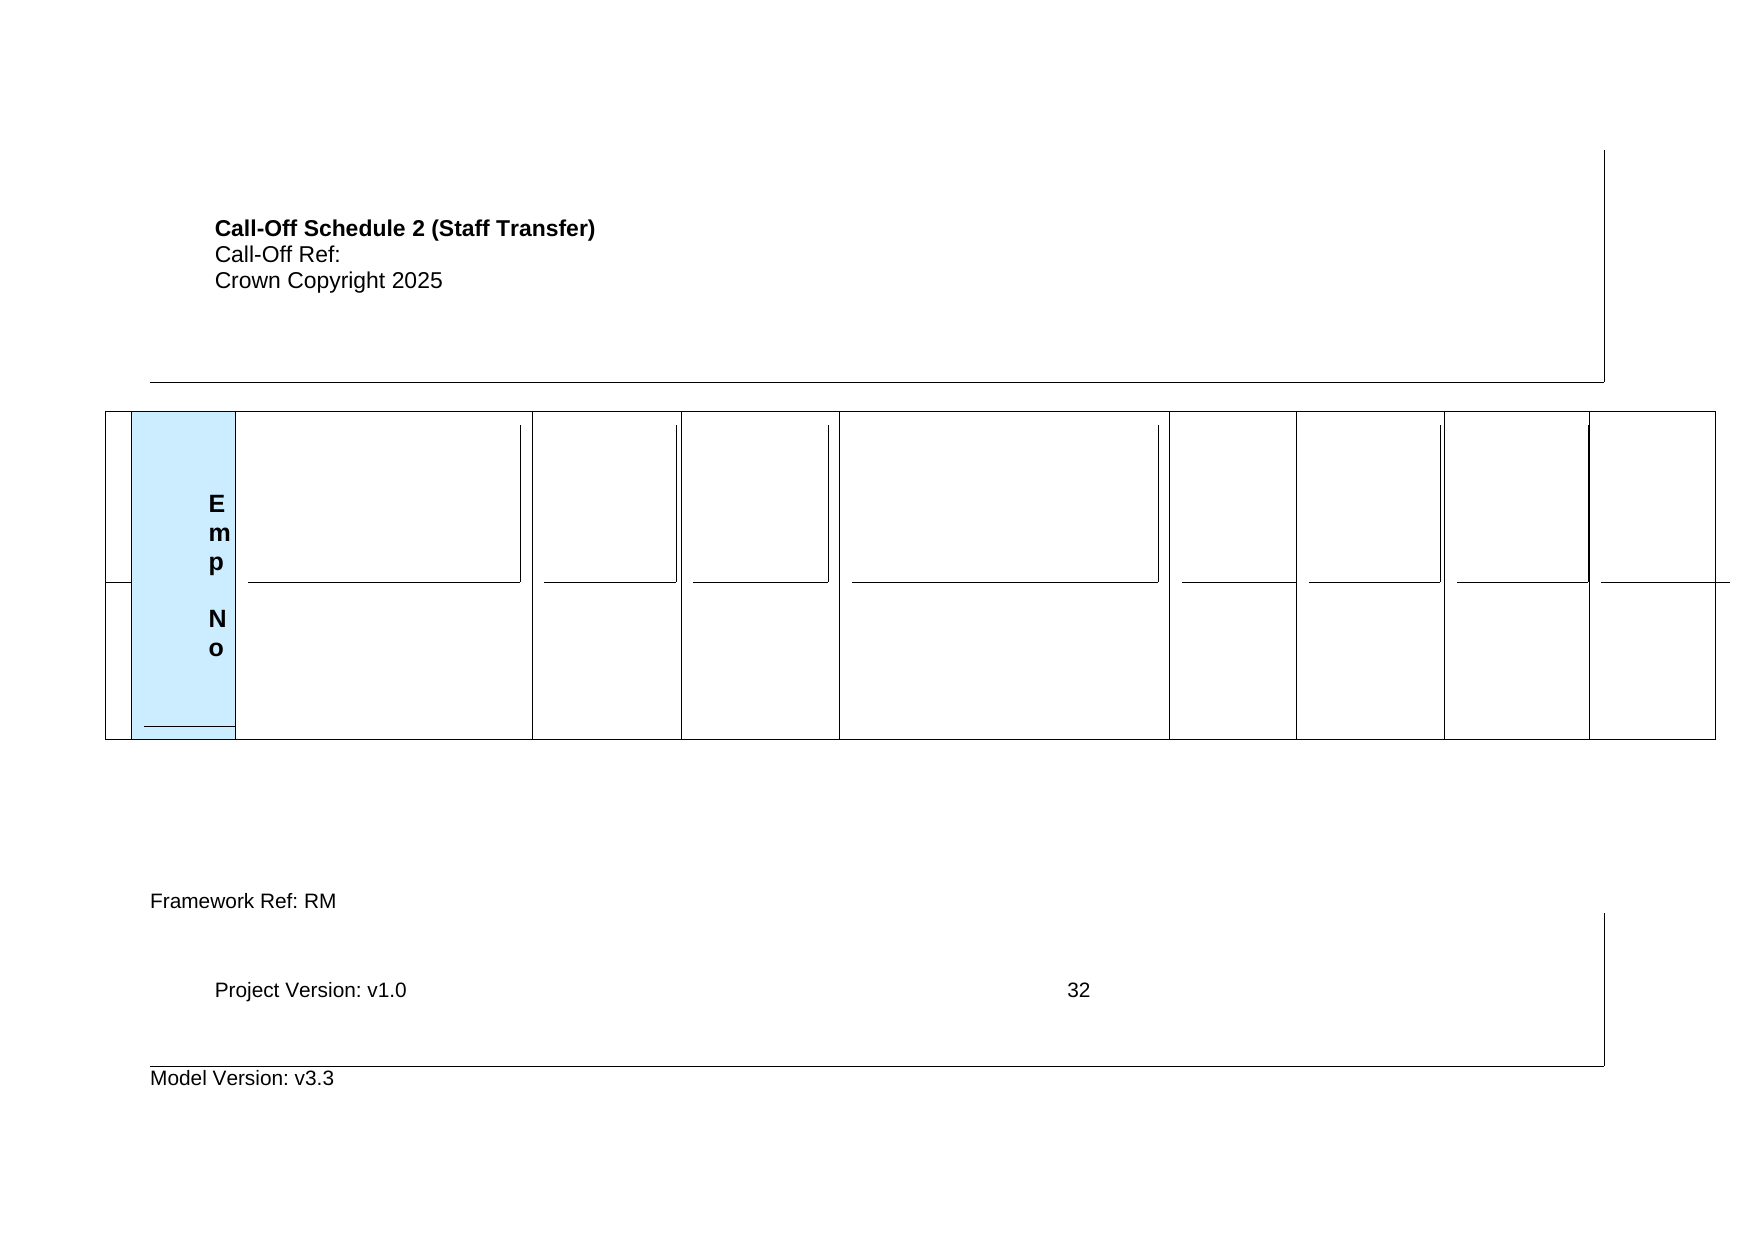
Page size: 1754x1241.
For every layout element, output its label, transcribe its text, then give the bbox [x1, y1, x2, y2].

table_cell [1590, 412, 1715, 739]
table_cell [1297, 412, 1444, 739]
table_cell [1170, 412, 1296, 739]
table_cell [1445, 412, 1589, 739]
table_cell [840, 412, 1169, 739]
table_cell [1716, 411, 1730, 582]
table_cell [106, 412, 131, 582]
table_cell [533, 412, 681, 739]
table_cell [1716, 583, 1730, 739]
table_cell [236, 412, 532, 739]
table_cell Emp No [132, 412, 235, 739]
table_cell [682, 412, 839, 739]
table_cell [106, 583, 131, 739]
